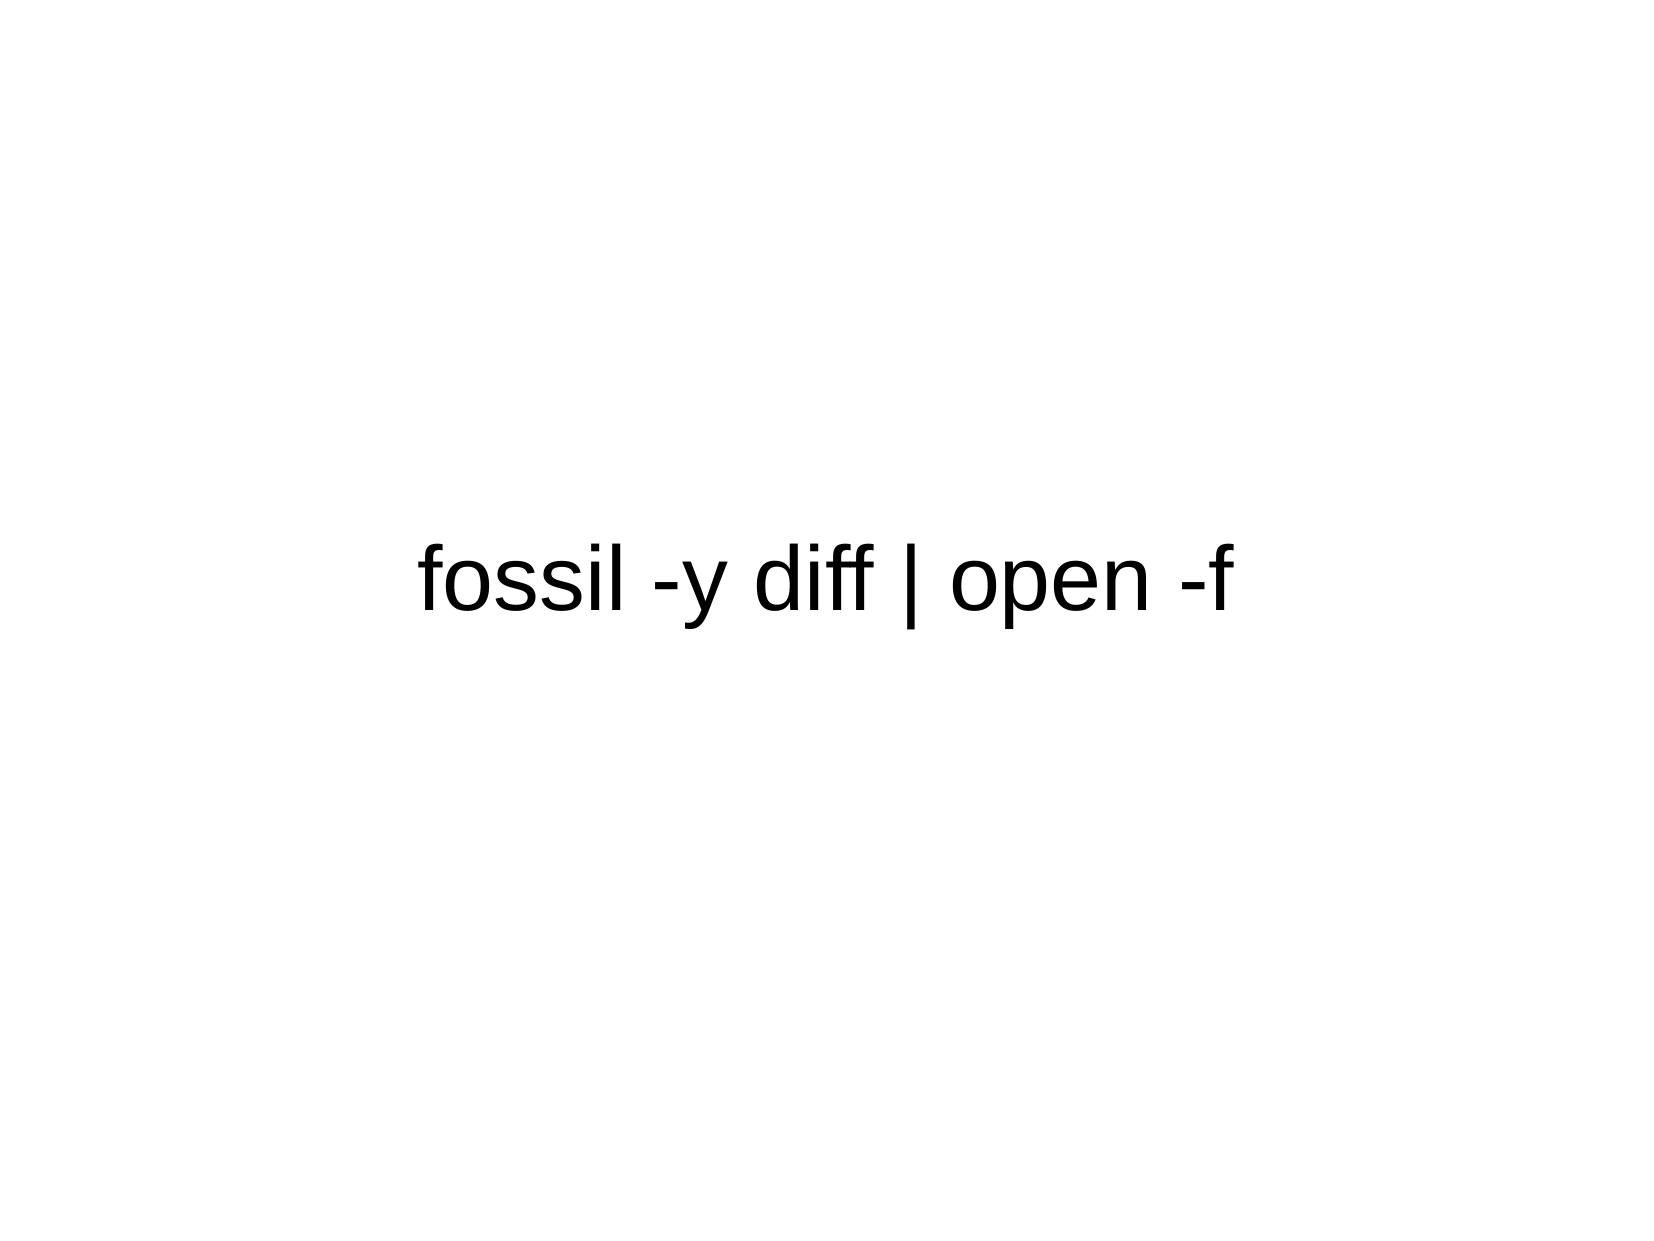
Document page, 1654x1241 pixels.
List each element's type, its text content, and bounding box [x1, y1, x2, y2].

subtitle fossil -y diff | open -f [82, 49, 1571, 1109]
